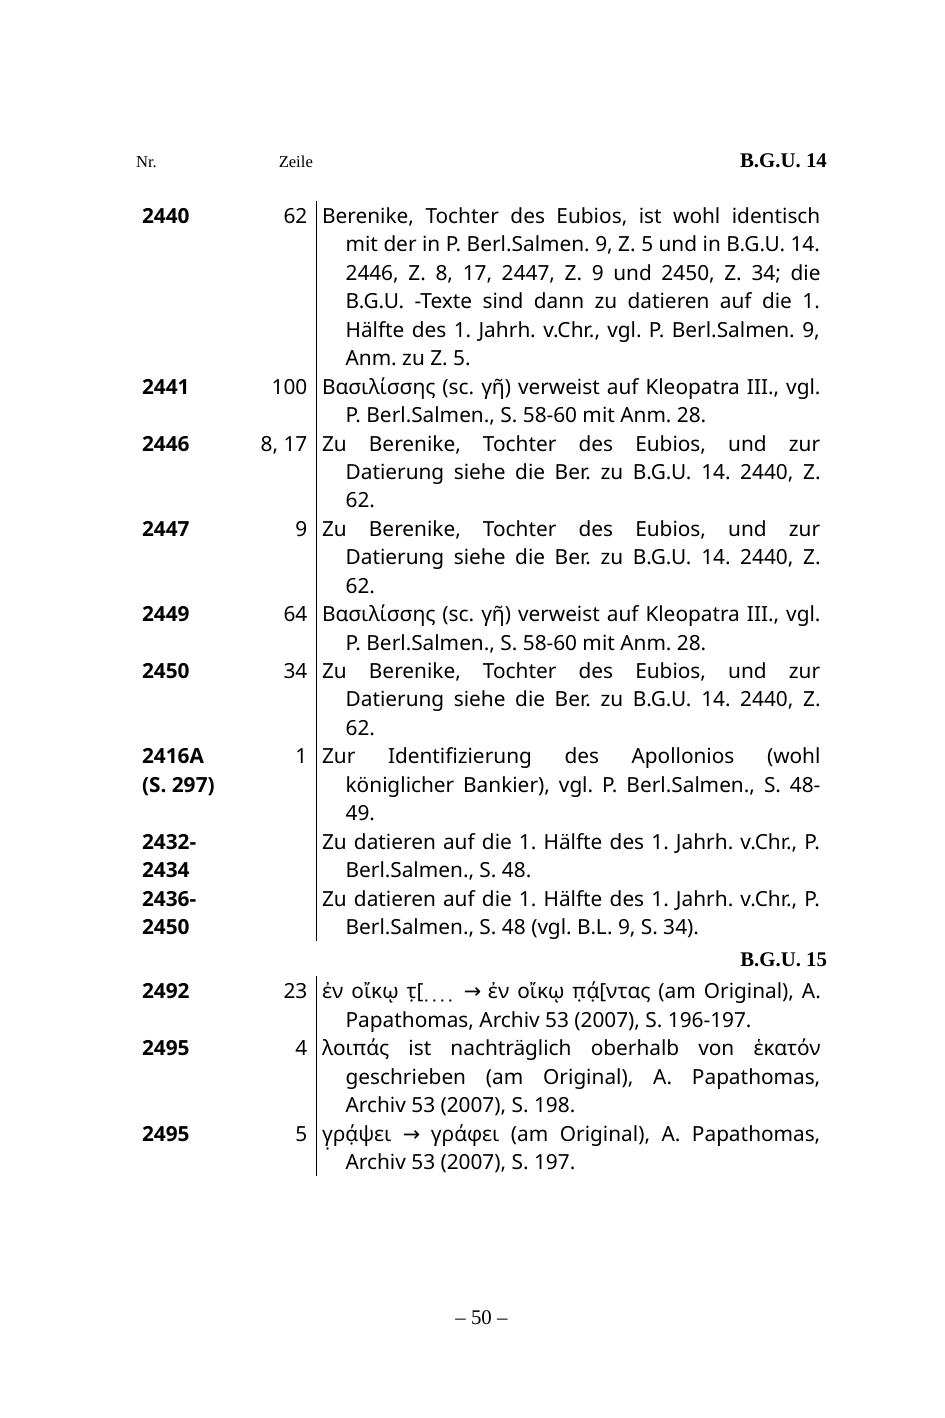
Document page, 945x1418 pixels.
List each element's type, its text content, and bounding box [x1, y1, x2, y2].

table_header ἐν οἴκῳ τ̣[ ̣ ̣ ̣ ̣ → ἐν οἴκῳ π̣ά̣[ντας (am Original), A. Papathomas, Archiv 53 (2007), S. 196-197. [317, 976, 827, 1033]
table_cell 4 [224, 1033, 316, 1119]
table_cell 62 [224, 201, 316, 372]
table_cell Zu datieren auf die 1. Hälfte des 1. Jahrh. v.Chr., P. Berl.Salmen., S. 48. [317, 827, 827, 884]
table_cell 34 [224, 656, 316, 741]
table_cell 2450 [136, 656, 224, 741]
table_cell 2495 [136, 1119, 224, 1176]
table_cell 100 [224, 372, 316, 429]
table_cell 8, 17 [224, 429, 316, 514]
table_cell 1 [224, 741, 316, 827]
table_cell Βασιλίσσης (sc. γῆ) verweist auf Kleopatra III., vgl. P. Berl.Salmen., S. 58-60 mit Anm. 28. [317, 599, 827, 656]
table_cell [224, 827, 316, 884]
table_cell λοιπάς ist nachträglich oberhalb von ἑκατόν geschrieben (am Original), A. Papathomas, Archiv 53 (2007), S. 198. [317, 1033, 827, 1119]
table_cell 5 [224, 1119, 316, 1176]
table_cell 2416A (S. 297) [136, 741, 224, 827]
table_cell [224, 884, 316, 941]
table_cell 2440 [136, 201, 224, 372]
table_cell 2447 [136, 514, 224, 599]
table_cell Βασιλίσσης (sc. γῆ) verweist auf Kleopatra III., vgl. P. Berl.Salmen., S. 58-60 mit Anm. 28. [317, 372, 827, 429]
table_cell Berenike, Tochter des Eubios, ist wohl identisch mit der in P. Berl.Salmen. 9, Z. 5 und in B.G.U. 14. 2446, Z. 8, 17, 2447, Z. 9 und 2450, Z. 34; die B.G.U. -Texte sind dann zu datieren auf die 1. Hälfte des 1. Jahrh. v.Chr., vgl. P. Berl.Salmen. 9, Anm. zu Z. 5. [317, 201, 827, 372]
table_cell 64 [224, 599, 316, 656]
table_cell 9 [224, 514, 316, 599]
table_header 23 [224, 976, 316, 1033]
table_cell 2495 [136, 1033, 224, 1119]
table_cell 2446 [136, 429, 224, 514]
table_cell 2449 [136, 599, 224, 656]
subtitle B.G.U. 15 [136, 946, 827, 971]
table_header 2492 [136, 976, 224, 1033]
table_cell 2436-2450 [136, 884, 224, 941]
table_cell Zu Berenike, Tochter des Eubios, und zur Datierung siehe die Ber. zu B.G.U. 14. 2440, Z. 62. [317, 514, 827, 599]
table_cell 2432-2434 [136, 827, 224, 884]
table_cell Zu datieren auf die 1. Hälfte des 1. Jahrh. v.Chr., P. Berl.Salmen., S. 48 (vgl. B.L. 9, S. 34). [317, 884, 827, 941]
table_cell Zur Identifizierung des Apollonios (wohl königlicher Bankier), vgl. P. Berl.Salmen., S. 48-49. [317, 741, 827, 827]
table_cell Zu Berenike, Tochter des Eubios, und zur Datierung siehe die Ber. zu B.G.U. 14. 2440, Z. 62. [317, 656, 827, 741]
table_cell 2441 [136, 372, 224, 429]
table_cell γ̣ρά̣ψει → γράφει (am Original), A. Papathomas, Archiv 53 (2007), S. 197. [317, 1119, 827, 1176]
table_cell Zu Berenike, Tochter des Eubios, und zur Datierung siehe die Ber. zu B.G.U. 14. 2440, Z. 62. [317, 429, 827, 514]
